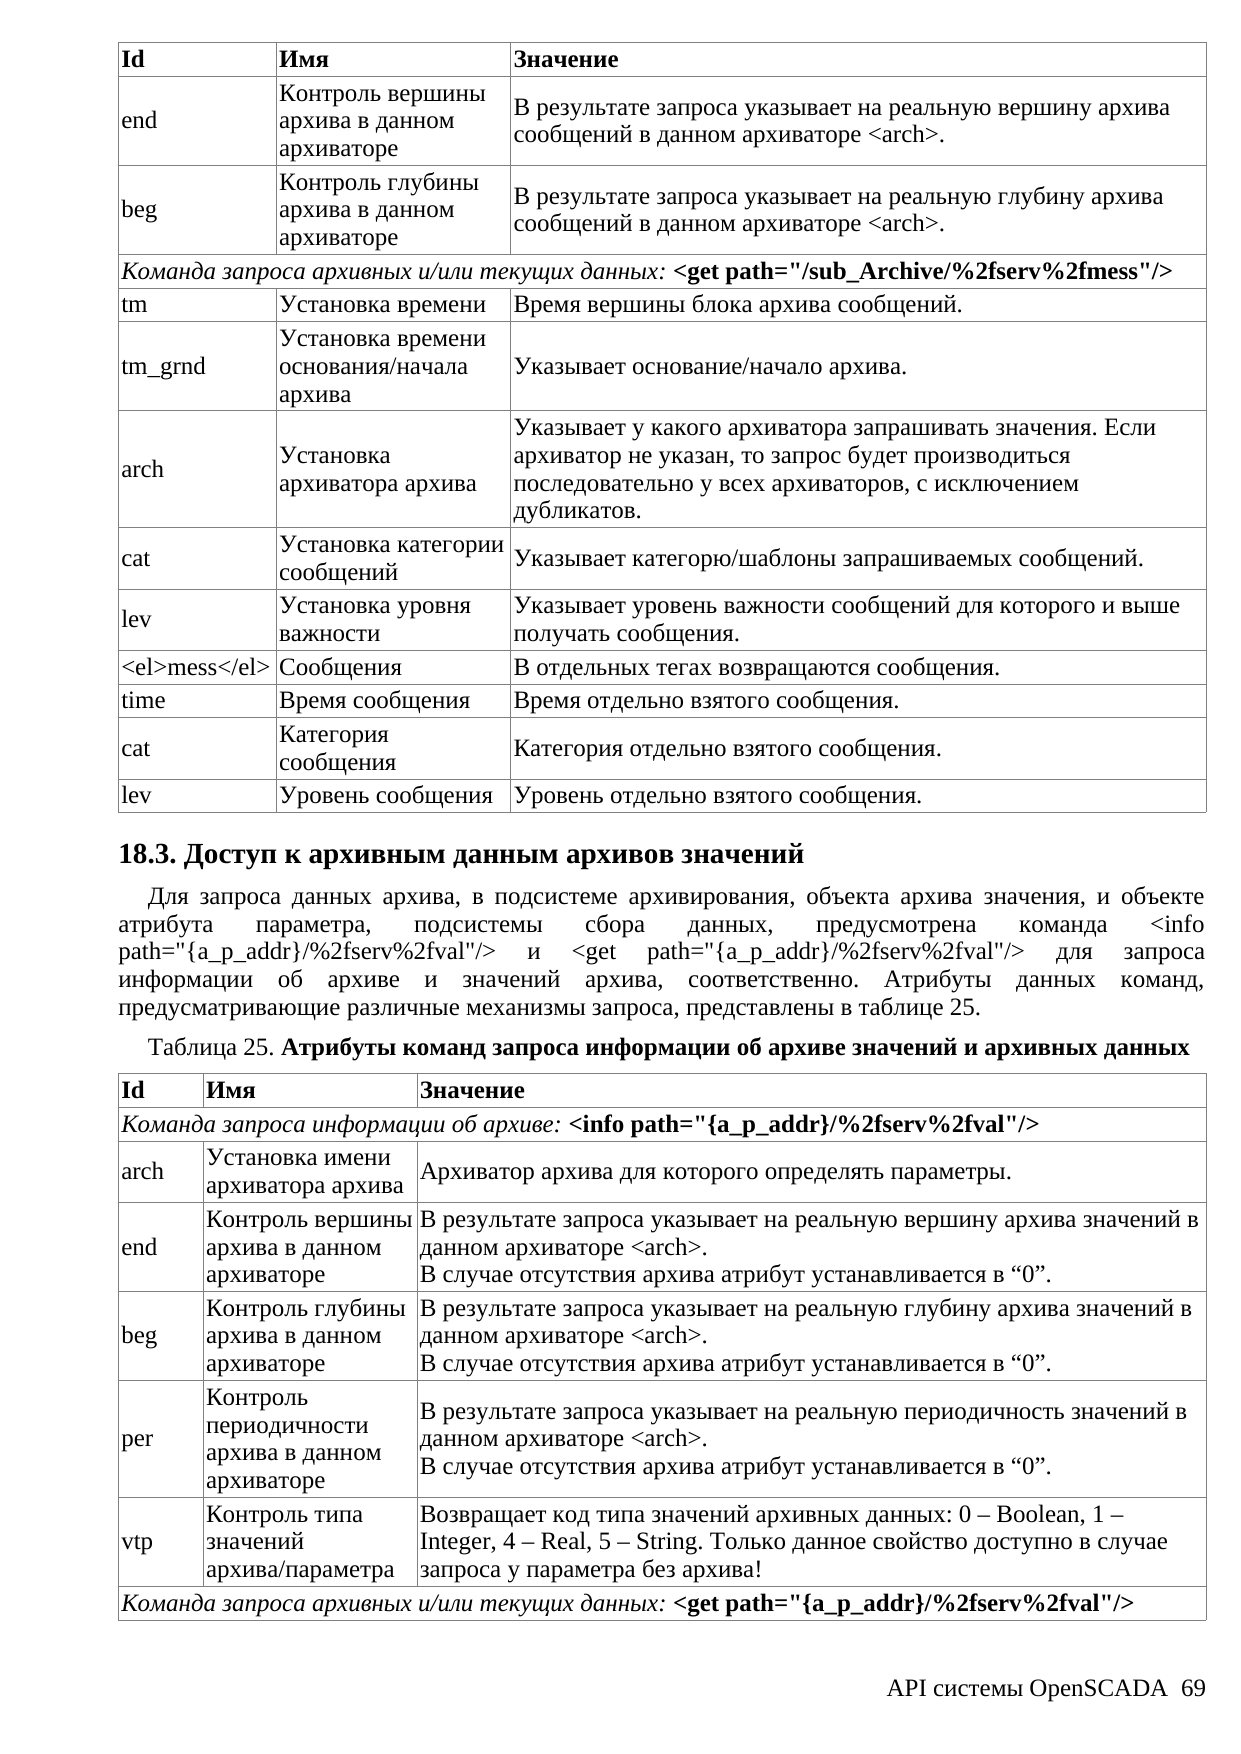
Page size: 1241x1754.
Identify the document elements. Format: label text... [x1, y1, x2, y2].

table_cell <el>mess</el> [119, 651, 276, 683]
table_cell В результате запроса указывает на реальную вершину архива сообщений в данном архиваторе <arch>. [511, 77, 1206, 165]
table_cell arch [119, 1142, 203, 1202]
table_cell Команда запроса архивных и/или текущих данных: <get path="/sub_Archive/%2fserv%2fmess"/> [119, 255, 1206, 288]
table_cell time [119, 685, 276, 717]
table_cell end [119, 77, 276, 165]
table_cell Установка имени архиватора архива [204, 1142, 417, 1202]
table_header Имя [277, 43, 510, 76]
table_cell Контроль периодичности архива в данном архиваторе [204, 1381, 417, 1497]
table_cell Установка времени [277, 289, 510, 321]
text Для запроса данных архива, в подсистеме архивирования, объекта архива значения, и объекте атрибута параметра, подсистемы сбора данных, предусмотрена команда <info path="{a_p_addr}/%2fserv%2fval"/> и <get path="{a_p_addr}/%2fserv%2fval"/> для запроса информации об архиве и значений архива, соответственно. Атрибуты данных команд, предусматривающие различные механизмы запроса, представлены в таблице 25. [118, 882, 1206, 1021]
subtitle 18.3. Доступ к архивным данным архивов значений [118, 837, 1206, 869]
table_cell end [119, 1203, 203, 1291]
table_cell Контроль вершины архива в данном архиваторе [277, 77, 510, 165]
table_cell Уровень сообщения [277, 780, 510, 812]
table_cell per [119, 1381, 203, 1497]
table_cell В отдельных тегах возвращаются сообщения. [511, 651, 1206, 683]
table_cell В результате запроса указывает на реальную глубину архива сообщений в данном архиваторе <arch>. [511, 166, 1206, 254]
table_cell Категория отдельно взятого сообщения. [511, 718, 1206, 778]
table_cell Указывает категорю/шаблоны запрашиваемых сообщений. [511, 528, 1206, 588]
table_cell Время вершины блока архива сообщений. [511, 289, 1206, 321]
table_cell Установка категории сообщений [277, 528, 510, 588]
text Таблица 25. Атрибуты команд запроса информации об архиве значений и архивных данных [118, 1033, 1206, 1061]
table_cell Установка уровня важности [277, 590, 510, 650]
table_cell beg [119, 166, 276, 254]
table_cell cat [119, 528, 276, 588]
table_cell lev [119, 780, 276, 812]
table_cell beg [119, 1292, 203, 1380]
table_cell Время сообщения [277, 685, 510, 717]
table_cell cat [119, 718, 276, 778]
table_cell Контроль глубины архива в данном архиваторе [204, 1292, 417, 1380]
table_cell Команда запроса информации об архиве: <info path="{a_p_addr}/%2fserv%2fval"/> [119, 1108, 1206, 1141]
table_cell Время отдельно взятого сообщения. [511, 685, 1206, 717]
table_header Значение [511, 43, 1206, 76]
table_cell arch [119, 411, 276, 527]
table_cell Указывает у какого архиватора запрашивать значения. Если архиватор не указан, то запрос будет производиться последовательно у всех архиваторов, с исключением дубликатов. [511, 411, 1206, 527]
table_cell Архиватор архива для которого определять параметры. [418, 1142, 1206, 1202]
table_header Id [119, 43, 276, 76]
table_cell Контроль типа значений архива/параметра [204, 1498, 417, 1586]
table_cell tm_grnd [119, 322, 276, 410]
table_cell Установка времени основания/начала архива [277, 322, 510, 410]
table_cell Контроль вершины архива в данном архиваторе [204, 1203, 417, 1291]
table_cell Команда запроса архивных и/или текущих данных: <get path="{a_p_addr}/%2fserv%2fval"/> [119, 1587, 1206, 1619]
table_cell Сообщения [277, 651, 510, 683]
table_cell Указывает уровень важности сообщений для которого и выше получать сообщения. [511, 590, 1206, 650]
table_cell Указывает основание/начало архива. [511, 322, 1206, 410]
table_cell В результате запроса указывает на реальную глубину архива значений в данном архиваторе <arch>. В случае отсутствия архива атрибут устанавливается в “0”. [418, 1292, 1206, 1380]
table_cell Категория сообщения [277, 718, 510, 778]
table_header Id [119, 1074, 203, 1107]
table_cell lev [119, 590, 276, 650]
table_cell В результате запроса указывает на реальную вершину архива значений в данном архиваторе <arch>. В случае отсутствия архива атрибут устанавливается в “0”. [418, 1203, 1206, 1291]
table_cell Установка архиватора архива [277, 411, 510, 527]
table_cell В результате запроса указывает на реальную периодичность значений в данном архиваторе <arch>. В случае отсутствия архива атрибут устанавливается в “0”. [418, 1381, 1206, 1497]
table_cell vtp [119, 1498, 203, 1586]
table_header Значение [418, 1074, 1206, 1107]
table_cell Возвращает код типа значений архивных данных: 0 – Boolean, 1 – Integer, 4 – Real, 5 – String. Только данное свойство доступно в случае запроса у параметра без архива! [418, 1498, 1206, 1586]
table_cell tm [119, 289, 276, 321]
table_cell Контроль глубины архива в данном архиваторе [277, 166, 510, 254]
table_cell Уровень отдельно взятого сообщения. [511, 780, 1206, 812]
table_header Имя [204, 1074, 417, 1107]
